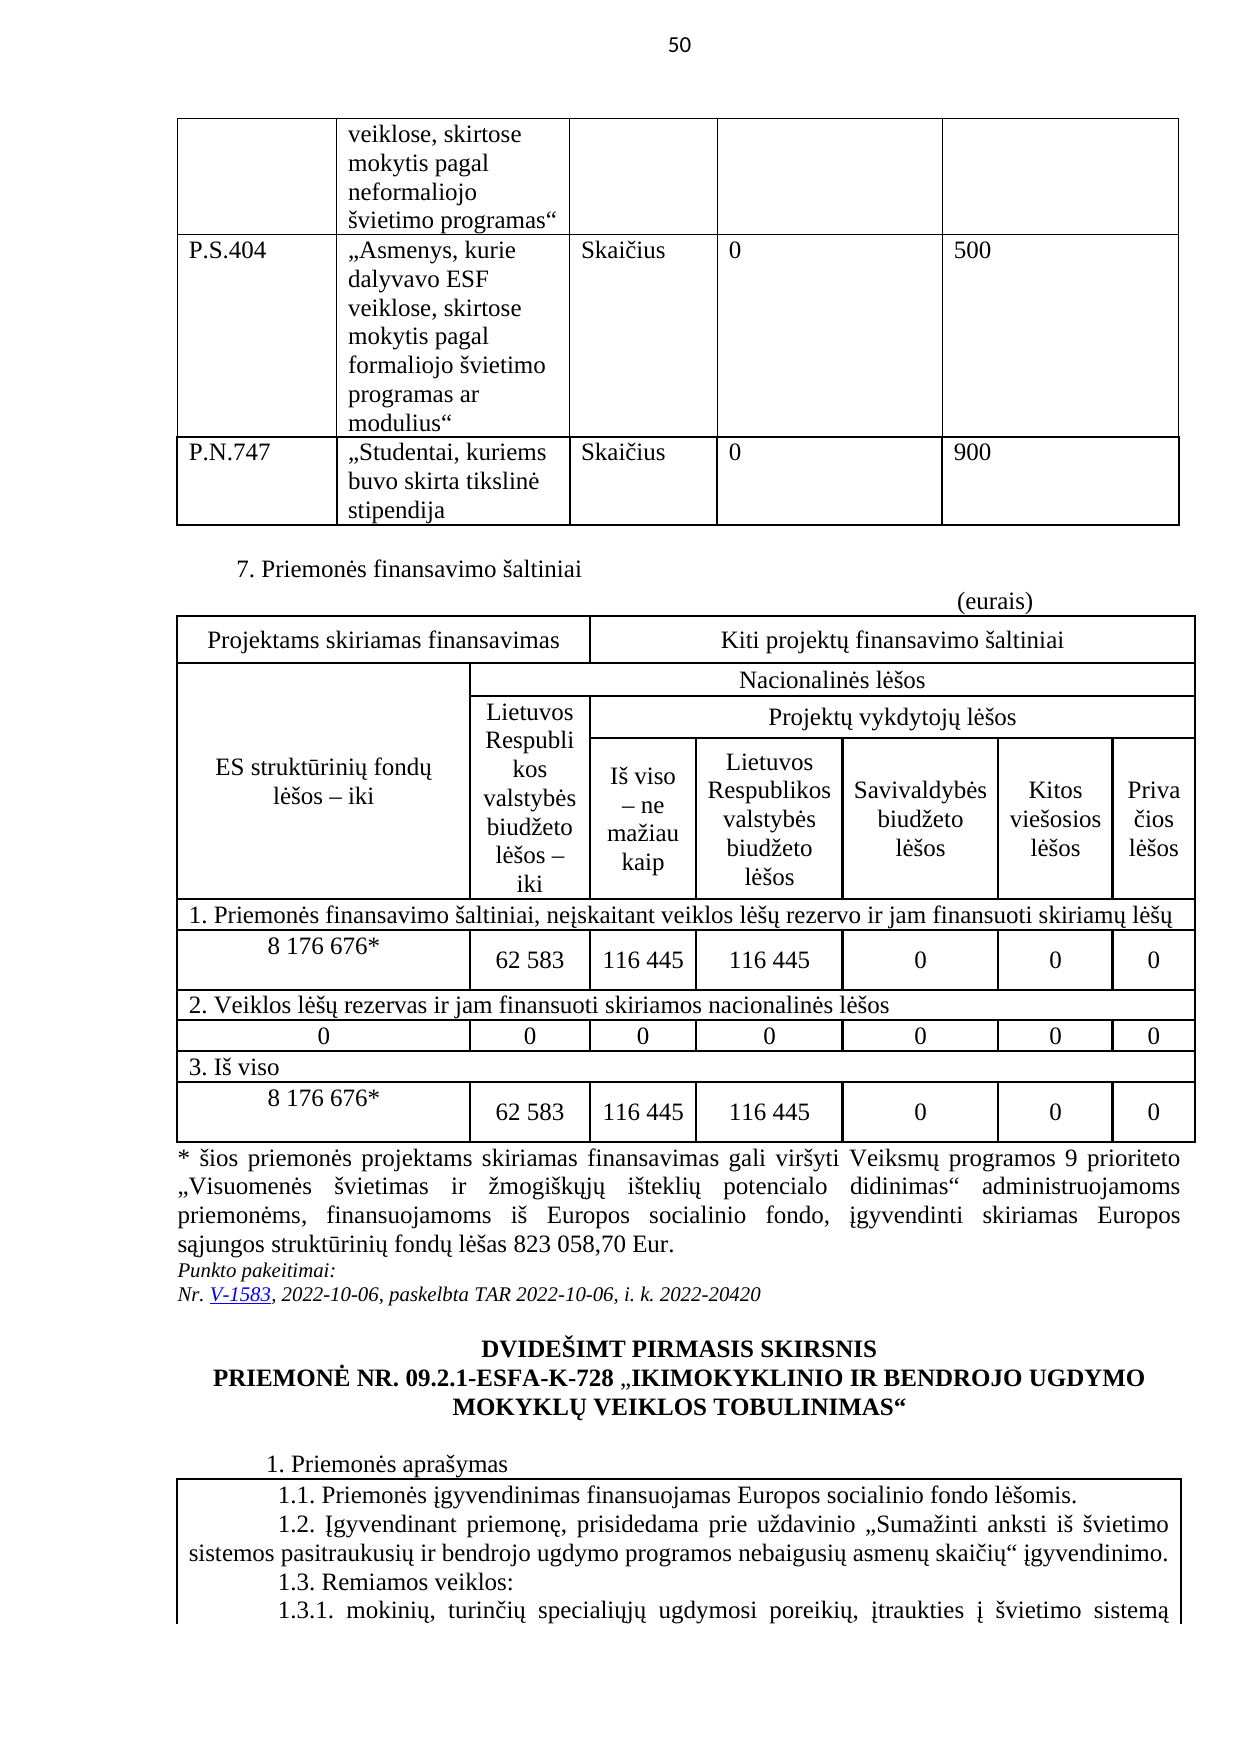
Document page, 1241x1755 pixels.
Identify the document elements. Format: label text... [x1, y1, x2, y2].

table_cell 1. Priemonės finansavimo šaltiniai, neįskaitant veiklos lėšų rezervo ir jam finansuoti skiriamų lėšų [178, 900, 1194, 929]
table_cell Lietuvos Respublikos valstybės biudžeto lėšos – iki [471, 697, 589, 898]
table_cell [178, 119, 336, 234]
table_cell 900 [943, 438, 1178, 524]
table_cell 0 [844, 1083, 997, 1141]
text DVIDEŠIMT PIRMASIS SKIRSNIS [177, 1334, 1181, 1363]
table_cell 500 [943, 235, 1178, 436]
table_cell „Asmenys, kurie dalyvavo ESF veiklose, skirtose mokytis pagal formaliojo švietimo programas ar modulius“ [337, 235, 569, 436]
table_cell 0 [718, 438, 941, 524]
table_cell 0 [844, 1021, 997, 1050]
table_cell Iš viso – ne mažiau kaip [591, 739, 695, 898]
table_cell P.N.747 [178, 438, 336, 524]
table_cell 116 445 [697, 931, 841, 988]
table_cell 0 [1114, 1083, 1194, 1141]
table_cell 1.3. Remiamos veiklos: 1.3.1. mokinių, turinčių specialiųjų ugdymosi poreikių, įtraukties į švietimo sistemą [178, 1567, 1180, 1624]
table_cell Lietuvos Respublikos valstybės biudžeto lėšos [697, 739, 841, 898]
table_cell 116 445 [591, 931, 695, 988]
table_cell 1.2. Įgyvendinant priemonę, prisidedama prie uždavinio „Sumažinti anksti iš švietimo sistemos pasitraukusių ir bendrojo ugdymo programos nebaigusių asmenų skaičių“ įgyvendinimo. [178, 1509, 1180, 1567]
table_cell 0 [1114, 931, 1194, 988]
text * šios priemonės projektams skiriamas finansavimas gali viršyti Veiksmų programos 9 prioriteto „Visuomenės švietimas ir žmogiškųjų išteklių potencialo didinimas“ administruojamoms priemonėms, finansuojamoms iš Europos socialinio fondo, įgyvendinti skiriamas Europos sąjungos struktūrinių fondų lėšas 823 058,70 Eur. [177, 1143, 1181, 1258]
table_cell [570, 119, 717, 234]
table_cell 0 [999, 1083, 1111, 1141]
table_cell Skaičius [571, 438, 716, 524]
table_cell Nacionalinės lėšos [471, 664, 1194, 695]
table_cell Projektų vykdytojų lėšos [591, 697, 1194, 737]
table_cell ES struktūrinių fondų lėšos – iki [178, 664, 469, 898]
table_cell Savivaldybės biudžeto lėšos [844, 739, 997, 898]
text Punkto pakeitimai: [177, 1258, 1181, 1282]
table_cell 0 [697, 1021, 841, 1050]
table_cell 62 583 [471, 931, 589, 988]
table_cell 3. Iš viso [178, 1052, 1194, 1081]
text PRIEMONĖ NR. 09.2.1-ESFA-K-728 „IKIMOKYKLINIO IR BENDROJO UGDYMO MOKYKLŲ VEIKLOS TOBULINIMAS“ [177, 1363, 1181, 1421]
table_cell 116 445 [697, 1083, 841, 1141]
table_cell 0 [718, 235, 942, 436]
table_cell 62 583 [471, 1083, 589, 1141]
table_cell 116 445 [591, 1083, 695, 1141]
table_cell [943, 119, 1178, 234]
table_header Kiti projektų finansavimo šaltiniai [591, 617, 1194, 662]
table_cell 0 [178, 1021, 469, 1050]
text (eurais) [957, 586, 1181, 614]
table_cell 0 [471, 1021, 589, 1050]
table_cell 8 176 676* [178, 1083, 469, 1141]
table_cell Kitos viešosios lėšos [999, 739, 1111, 898]
table_cell 2. Veiklos lėšų rezervas ir jam finansuoti skiriamos nacionalinės lėšos [178, 991, 1194, 1019]
table_cell 8 176 676* [178, 931, 469, 988]
table_header 1.1. Priemonės įgyvendinimas finansuojamas Europos socialinio fondo lėšomis. [178, 1480, 1180, 1509]
table_cell 0 [999, 931, 1111, 988]
table_cell 0 [999, 1021, 1111, 1050]
text Nr. V-1583, 2022-10-06, paskelbta TAR 2022-10-06, i. k. 2022-20420 [177, 1282, 1181, 1306]
table_cell Privačios lėšos [1114, 739, 1194, 898]
text 1. Priemonės aprašymas [177, 1449, 1181, 1478]
table_cell 0 [844, 931, 997, 988]
table_cell „Studentai, kuriems buvo skirta tikslinė stipendija [338, 438, 569, 524]
table_cell 0 [1114, 1021, 1194, 1050]
table_cell Skaičius [570, 235, 717, 436]
table_cell 0 [591, 1021, 695, 1050]
table_cell P.S.404 [178, 235, 336, 436]
table_header Projektams skiriamas finansavimas [178, 617, 589, 662]
table_cell veiklose, skirtose mokytis pagal neformaliojo švietimo programas“ [337, 119, 569, 234]
text 7. Priemonės finansavimo šaltiniai [177, 554, 1181, 583]
table_cell [718, 119, 942, 234]
